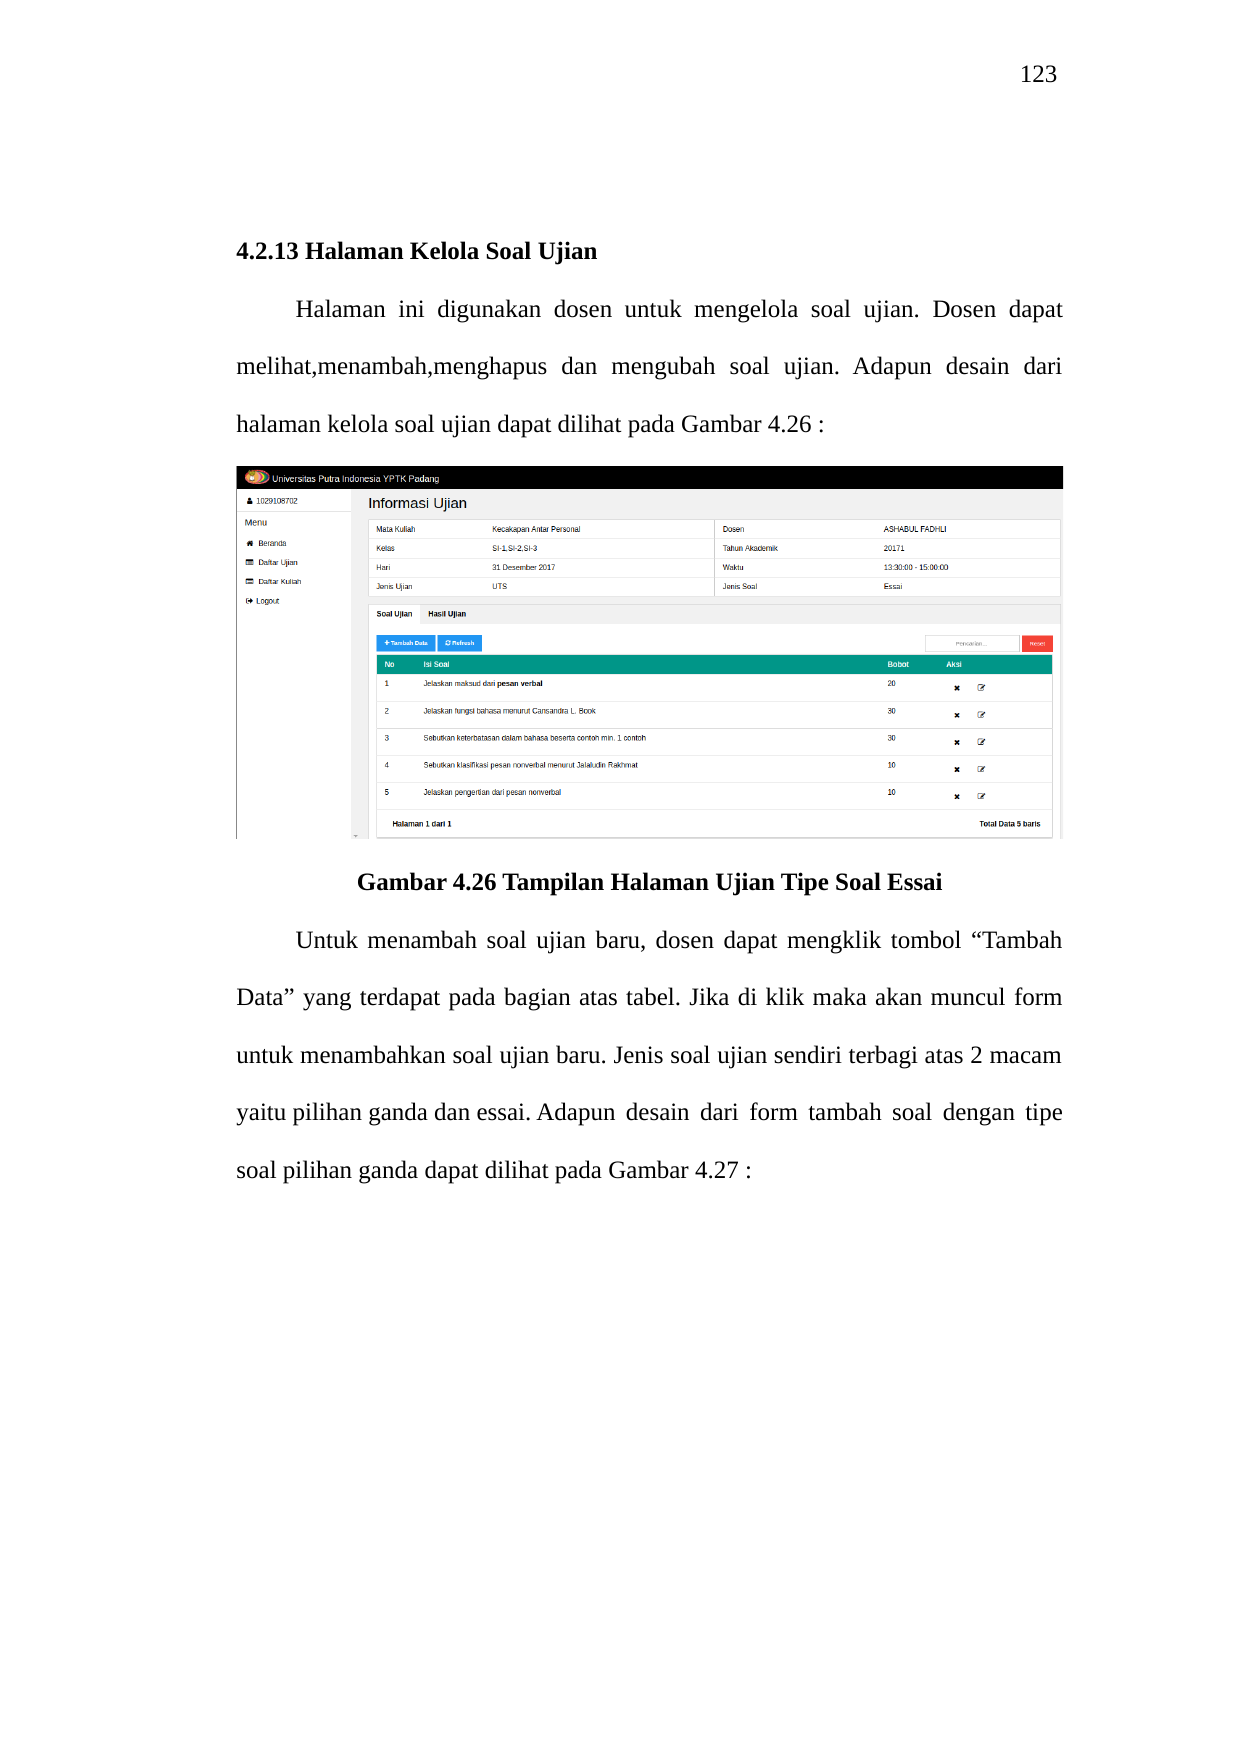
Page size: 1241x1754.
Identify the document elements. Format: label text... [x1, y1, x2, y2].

text Halaman ini digunakan dosen untuk mengelola soal ujian. Dosen dapat melihat,menambah,menghapus dan mengubah soal ujian. Adapun desain dari halaman kelola soal ujian dapat dilihat pada Gambar 4.26 : [236, 294, 1063, 437]
picture [236, 466, 1064, 839]
subtitle 4.2.13 Halaman Kelola Soal Ujian [236, 236, 1063, 265]
text Gambar 4.26 Tampilan Halaman Ujian Tipe Soal Essai [236, 839, 1063, 896]
text Untuk menambah soal ujian baru, dosen dapat mengklik tombol “Tambah Data” yang terdapat pada bagian atas tabel. Jika di klik maka akan muncul form untuk menambahkan soal ujian baru. Jenis soal ujian sendiri terbagi atas 2 macam yaitu pilihan ganda dan essai. Adapun desain dari form tambah soal dengan tipe soal pilihan ganda dapat dilihat pada Gambar 4.27 : [236, 925, 1063, 1183]
